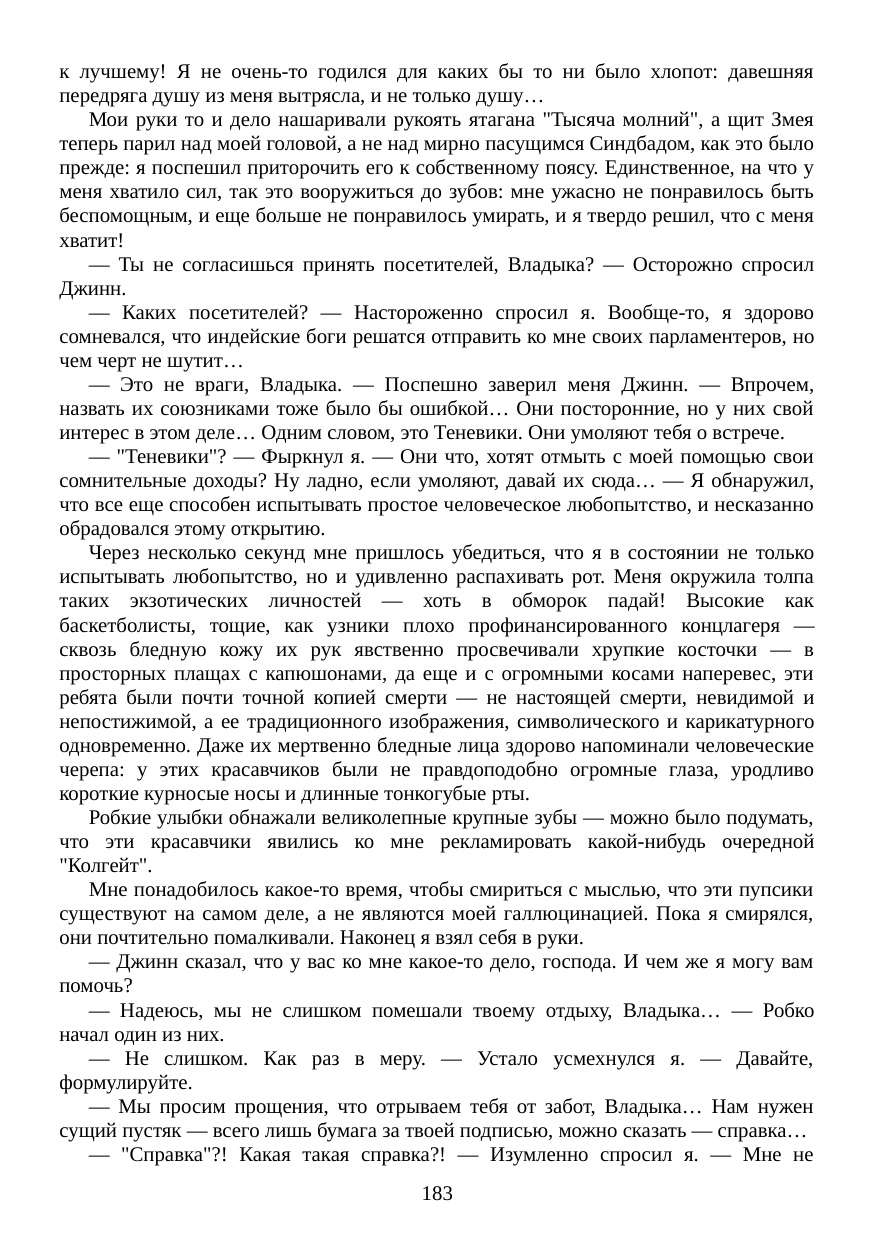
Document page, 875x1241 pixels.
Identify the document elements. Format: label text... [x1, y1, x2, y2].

text — Не слишком. Как раз в меру. — Устало усмехнулся я. — Давайте, формулируйте. [59, 1046, 815, 1094]
text Через несколько секунд мне пришлось убедиться, что я в состоянии не только испытывать любопытство, но и удивленно распахивать рот. Меня окружила толпа таких экзотических личностей — хоть в обморок падай! Высокие как баскетболисты, тощие, как узники плохо профинансированного концлагеря — сквозь бледную кожу их рук явственно просвечивали хрупкие косточки — в просторных плащах с капюшонами, да еще и с огромными косами наперевес, эти ребята были почти точной копией смерти — не настоящей смерти, невидимой и непостижимой, а ее традиционного изображения, символического и карикатурного одновременно. Даже их мертвенно бледные лица здорово напоминали человеческие черепа: у этих красавчиков были не правдоподобно огромные глаза, уродливо короткие курносые носы и длинные тонкогубые рты. [59, 540, 815, 805]
text Робкие улыбки обнажали великолепные крупные зубы — можно было подумать, что эти красавчики явились ко мне рекламировать какой-нибудь очередной "Колгейт". [59, 805, 815, 877]
text Мои руки то и дело нашаривали рукоять ятагана "Тысяча молний", а щит Змея теперь парил над моей головой, а не над мирно пасущимся Синдбадом, как это было прежде: я поспешил приторочить его к собственному поясу. Единственное, на что у меня хватило сил, так это вооружиться до зубов: мне ужасно не понравилось быть беспомощным, и еще больше не понравилось умирать, и я твердо решил, что с меня хватит! [59, 107, 815, 252]
text — "Справка"?! Какая такая справка?! — Изумленно спросил я. — Мне не [59, 1142, 815, 1166]
text к лучшему! Я не очень-то годился для каких бы то ни было хлопот: давешняя передряга душу из меня вытрясла, и не только душу… [59, 59, 815, 107]
text — "Теневики"? — Фыркнул я. — Они что, хотят отмыть с моей помощью свои сомнительные доходы? Ну ладно, если умоляют, давай их сюда… — Я обнаружил, что все еще способен испытывать простое человеческое любопытство, и несказанно обрадовался этому открытию. [59, 444, 815, 540]
text — Джинн сказал, что у вас ко мне какое-то дело, господа. И чем же я могу вам помочь? [59, 949, 815, 997]
text — Надеюсь, мы не слишком помешали твоему отдыху, Владыка… — Робко начал один из них. [59, 997, 815, 1046]
text — Ты не согласишься принять посетителей, Владыка? — Осторожно спросил Джинн. [59, 252, 815, 300]
text — Каких посетителей? — Настороженно спросил я. Вообще-то, я здорово сомневался, что индейские боги решатся отправить ко мне своих парламентеров, но чем черт не шутит… [59, 300, 815, 372]
text Мне понадобилось какое-то время, чтобы смириться с мыслью, что эти пупсики существуют на самом деле, а не являются моей галлюцинацией. Пока я смирялся, они почтительно помалкивали. Наконец я взял себя в руки. [59, 877, 815, 949]
text — Мы просим прощения, что отрываем тебя от забот, Владыка… Нам нужен сущий пустяк — всего лишь бумага за твоей подписью, можно сказать — справка… [59, 1094, 815, 1142]
text — Это не враги, Владыка. — Поспешно заверил меня Джинн. — Впрочем, назвать их союзниками тоже было бы ошибкой… Они посторонние, но у них свой интерес в этом деле… Одним словом, это Теневики. Они умоляют тебя о встрече. [59, 372, 815, 444]
